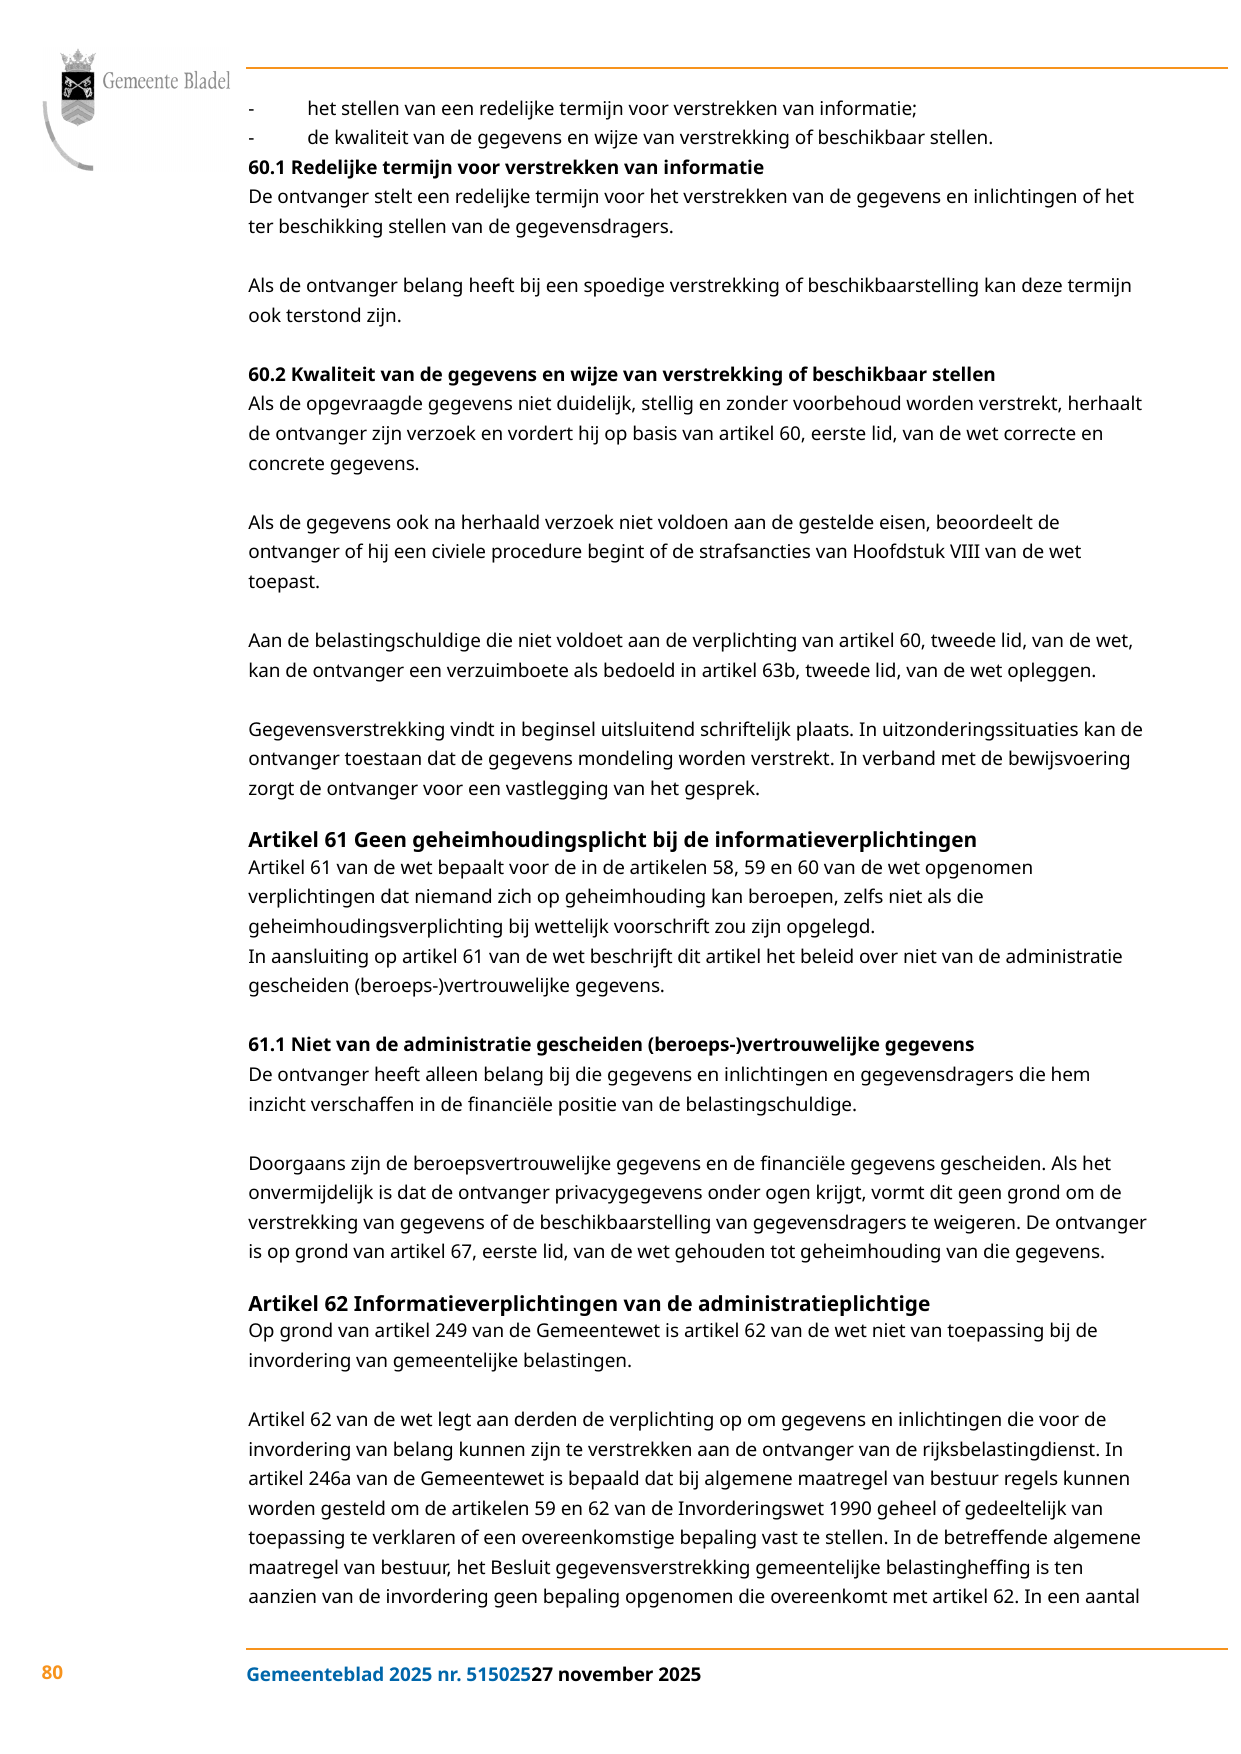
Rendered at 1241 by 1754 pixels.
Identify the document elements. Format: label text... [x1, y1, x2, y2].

text Als de opgevraagde gegevens niet duidelijk, stellig en zonder voorbehoud worden verstrekt, herhaalt de ontvanger zijn verzoek en vordert hij op basis van artikel 60, eerste lid, van de wet correcte en concrete gegevens. [248, 391, 1152, 476]
text Artikel 62 van de wet legt aan derden de verplichting op om gegevens en inlichtingen die voor de invordering van belang kunnen zijn te verstrekken aan de ontvanger van de rijksbelastingdienst. In artikel 246a van de Gemeentewet is bepaald dat bij algemene maatregel van bestuur regels kunnen worden gesteld om de artikelen 59 en 62 van de Invorderingswet 1990 geheel of gedeeltelijk van toepassing te verklaren of een overeenkomstige bepaling vast te stellen. In de betreffende algemene maatregel van bestuur, het Besluit gegevensverstrekking gemeentelijke belastingheffing is ten aanzien van de invordering geen bepaling opgenomen die overeenkomt met artikel 62. In een aantal [248, 1406, 1152, 1609]
text De ontvanger stelt een redelijke termijn voor het verstrekken van de gegevens en inlichtingen of het ter beschikking stellen van de gegevensdragers. [248, 183, 1152, 239]
text Als de ontvanger belang heeft bij een spoedige verstrekking of beschikbaarstelling kan deze termijn ook terstond zijn. [248, 272, 1152, 328]
picture [41, 47, 231, 172]
list de kwaliteit van de gegevens en wijze van verstrekking of beschikbaar stellen. [248, 124, 1152, 150]
text Artikel 62 Informatieverplichtingen van de administratieplichtige [248, 1289, 1152, 1317]
text Op grond van artikel 249 van de Gemeentewet is artikel 62 van de wet niet van toepassing bij de invordering van gemeentelijke belastingen. [248, 1317, 1152, 1373]
text Als de gegevens ook na herhaald verzoek niet voldoen aan de gestelde eisen, beoordeelt de ontvanger of hij een civiele procedure begint of de strafsancties van Hoofdstuk VIII van de wet toepast. [248, 509, 1152, 594]
text Aan de belastingschuldige die niet voldoet aan de verplichting van artikel 60, tweede lid, van de wet, kan de ontvanger een verzuimboete als bedoeld in artikel 63b, tweede lid, van de wet opleggen. [248, 627, 1152, 683]
text Doorgaans zijn de beroepsvertrouwelijke gegevens en de financiële gegevens gescheiden. Als het onvermijdelijk is dat de ontvanger privacygegevens onder ogen krijgt, vormt dit geen grond om de verstrekking van gegevens of de beschikbaarstelling van gegevensdragers te weigeren. De ontvanger is op grond van artikel 67, eerste lid, van de wet gehouden tot geheimhouding van die gegevens. [248, 1150, 1152, 1264]
text Artikel 61 Geen geheimhoudingsplicht bij de informatieverplichtingen [248, 826, 1152, 854]
text 61.1 Niet van de administratie gescheiden (beroeps-)vertrouwelijke gegevens [248, 1032, 1152, 1057]
list het stellen van een redelijke termijn voor verstrekken van informatie; [248, 95, 1152, 121]
text 60.2 Kwaliteit van de gegevens en wijze van verstrekking of beschikbaar stellen [248, 361, 1152, 387]
text Gegevensverstrekking vindt in beginsel uitsluitend schriftelijk plaats. In uitzonderingssituaties kan de ontvanger toestaan dat de gegevens mondeling worden verstrekt. In verband met de bewijsvoering zorgt de ontvanger voor een vastlegging van het gesprek. [248, 716, 1152, 801]
text De ontvanger heeft alleen belang bij die gegevens en inlichtingen en gegevensdragers die hem inzicht verschaffen in de financiële positie van de belastingschuldige. [248, 1061, 1152, 1116]
text In aansluiting op artikel 61 van de wet beschrijft dit artikel het beleid over niet van de administratie gescheiden (beroeps-)vertrouwelijke gegevens. [248, 943, 1152, 998]
text 60.1 Redelijke termijn voor verstrekken van informatie [248, 154, 1152, 180]
text Artikel 61 van de wet bepaalt voor de in de artikelen 58, 59 en 60 van de wet opgenomen verplichtingen dat niemand zich op geheimhouding kan beroepen, zelfs niet als die geheimhoudingsverplichting bij wettelijk voorschrift zou zijn opgelegd. [248, 854, 1152, 939]
